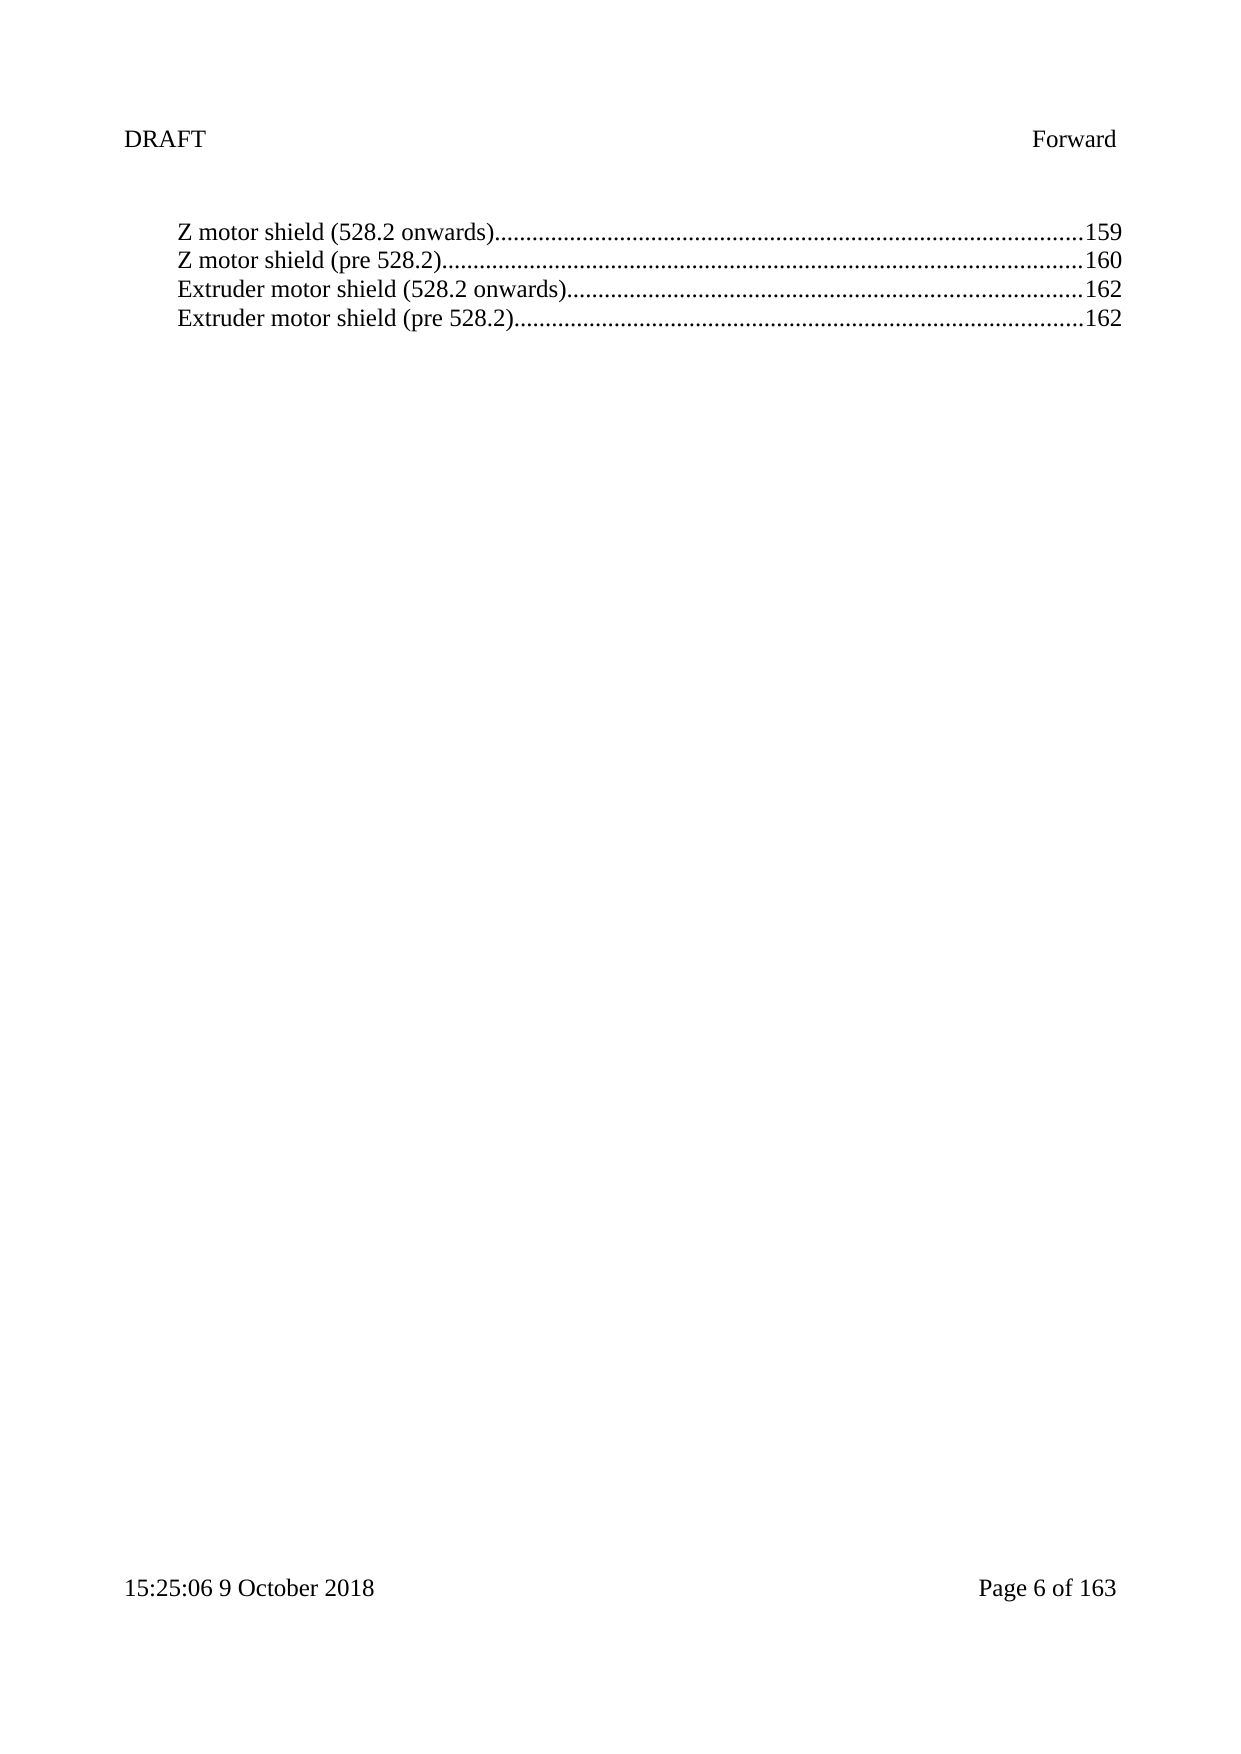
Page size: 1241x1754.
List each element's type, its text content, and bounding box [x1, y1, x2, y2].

text Z motor shield (pre 528.2) 160 [177, 245, 1122, 274]
text Extruder motor shield (pre 528.2) 162 [177, 303, 1122, 332]
text Z motor shield (528.2 onwards) 159 [177, 217, 1122, 245]
text Extruder motor shield (528.2 onwards) 162 [177, 274, 1122, 303]
